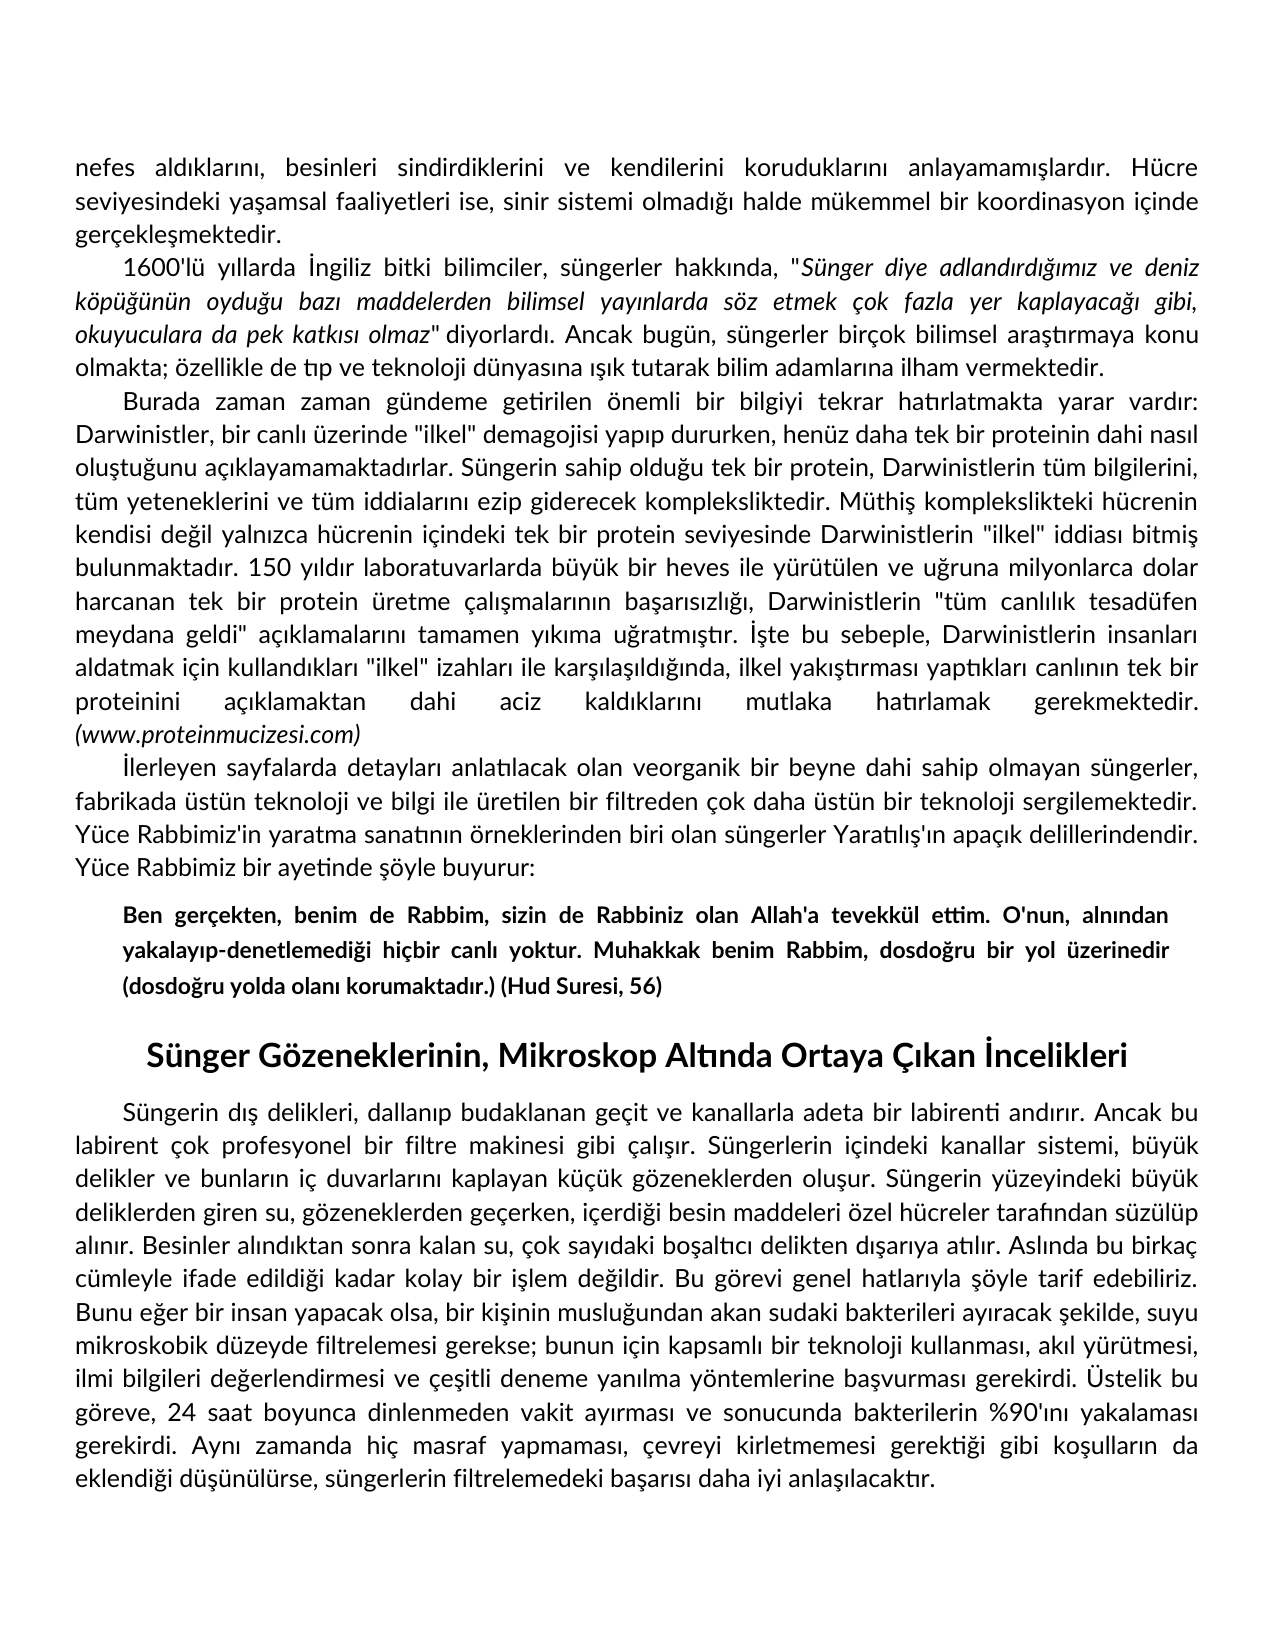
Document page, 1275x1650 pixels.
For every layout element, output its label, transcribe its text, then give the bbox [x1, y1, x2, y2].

text Burada zaman zaman gündeme getirilen önemli bir bilgiyi tekrar hatırlatmakta yarar vardır: Darwinistler, bir canlı üzerinde "ilkel" demagojisi yapıp dururken, henüz daha tek bir proteinin dahi nasıl oluştuğunu açıklayamamaktadırlar. Süngerin sahip olduğu tek bir protein, Darwinistlerin tüm bilgilerini, tüm yeteneklerini ve tüm iddialarını ezip giderecek kompleksliktedir. Müthiş komplekslikteki hücrenin kendisi değil yalnızca hücrenin içindeki tek bir protein seviyesinde Darwinistlerin "ilkel" iddiası bitmiş bulunmaktadır. 150 yıldır laboratuvarlarda büyük bir heves ile yürütülen ve uğruna milyonlarca dolar harcanan tek bir protein üretme çalışmalarının başarısızlığı, Darwinistlerin "tüm canlılık tesadüfen meydana geldi" açıklamalarını tamamen yıkıma uğratmıştır. İşte bu sebeple, Darwinistlerin insanları aldatmak için kullandıkları "ilkel" izahları ile karşılaşıldığında, ilkel yakıştırması yaptıkları canlının tek bir proteinini açıklamaktan dahi aciz kaldıklarını mutlaka hatırlamak gerekmektedir. (www.proteinmucizesi.com) [75, 383, 1200, 750]
text Sünger Gözeneklerinin, Mikroskop Altında Ortaya Çıkan İncelikleri [75, 1031, 1200, 1077]
text Ben gerçekten, benim de Rabbim, sizin de Rabbiniz olan Allah'a tevekkül ettim. O'nun, alnından yakalayıp-denetlemediği hiçbir canlı yoktur. Muhakkak benim Rabbim, dosdoğru bir yol üzerinedir (dosdoğru yolda olanı korumaktadır.) (Hud Suresi, 56) [122, 895, 1171, 1001]
text İlerleyen sayfalarda detayları anlatılacak olan veorganik bir beyne dahi sahip olmayan süngerler, fabrikada üstün teknoloji ve bilgi ile üretilen bir filtreden çok daha üstün bir teknoloji sergilemektedir. Yüce Rabbimiz'in yaratma sanatının örneklerinden biri olan süngerler Yaratılış'ın apaçık delillerindendir. Yüce Rabbimiz bir ayetinde şöyle buyurur: [75, 750, 1200, 883]
text Süngerin dış delikleri, dallanıp budaklanan geçit ve kanallarla adeta bir labirenti andırır. Ancak bu labirent çok profesyonel bir filtre makinesi gibi çalışır. Süngerlerin içindeki kanallar sistemi, büyük delikler ve bunların iç duvarlarını kaplayan küçük gözeneklerden oluşur. Süngerin yüzeyindeki büyük deliklerden giren su, gözeneklerden geçerken, içerdiği besin maddeleri özel hücreler tarafından süzülüp alınır. Besinler alındıktan sonra kalan su, çok sayıdaki boşaltıcı delikten dışarıya atılır. Aslında bu birkaç cümleyle ifade edildiği kadar kolay bir işlem değildir. Bu görevi genel hatlarıyla şöyle tarif edebiliriz. Bunu eğer bir insan yapacak olsa, bir kişinin musluğundan akan sudaki bakterileri ayıracak şekilde, suyu mikroskobik düzeyde filtrelemesi gerekse; bunun için kapsamlı bir teknoloji kullanması, akıl yürütmesi, ilmi bilgileri değerlendirmesi ve çeşitli deneme yanılma yöntemlerine başvurması gerekirdi. Üstelik bu göreve, 24 saat boyunca dinlenmeden vakit ayırması ve sonucunda bakterilerin %90'ını yakalaması gerekirdi. Aynı zamanda hiç masraf yapmaması, çevreyi kirletmemesi gerektiği gibi koşulların da eklendiği düşünülürse, süngerlerin filtrelemedeki başarısı daha iyi anlaşılacaktır. [75, 1094, 1200, 1494]
text 1600'lü yıllarda İngiliz bitki bilimciler, süngerler hakkında, "Sünger diye adlandırdığımız ve deniz köpüğünün oyduğu bazı maddelerden bilimsel yayınlarda söz etmek çok fazla yer kaplayacağı gibi, okuyuculara da pek katkısı olmaz" diyorlardı. Ancak bugün, süngerler birçok bilimsel araştırmaya konu olmakta; özellikle de tıp ve teknoloji dünyasına ışık tutarak bilim adamlarına ilham vermektedir. [75, 250, 1200, 383]
text nefes aldıklarını, besinleri sindirdiklerini ve kendilerini koruduklarını anlayamamışlardır. Hücre seviyesindeki yaşamsal faaliyetleri ise, sinir sistemi olmadığı halde mükemmel bir koordinasyon içinde gerçekleşmektedir. [75, 150, 1200, 250]
